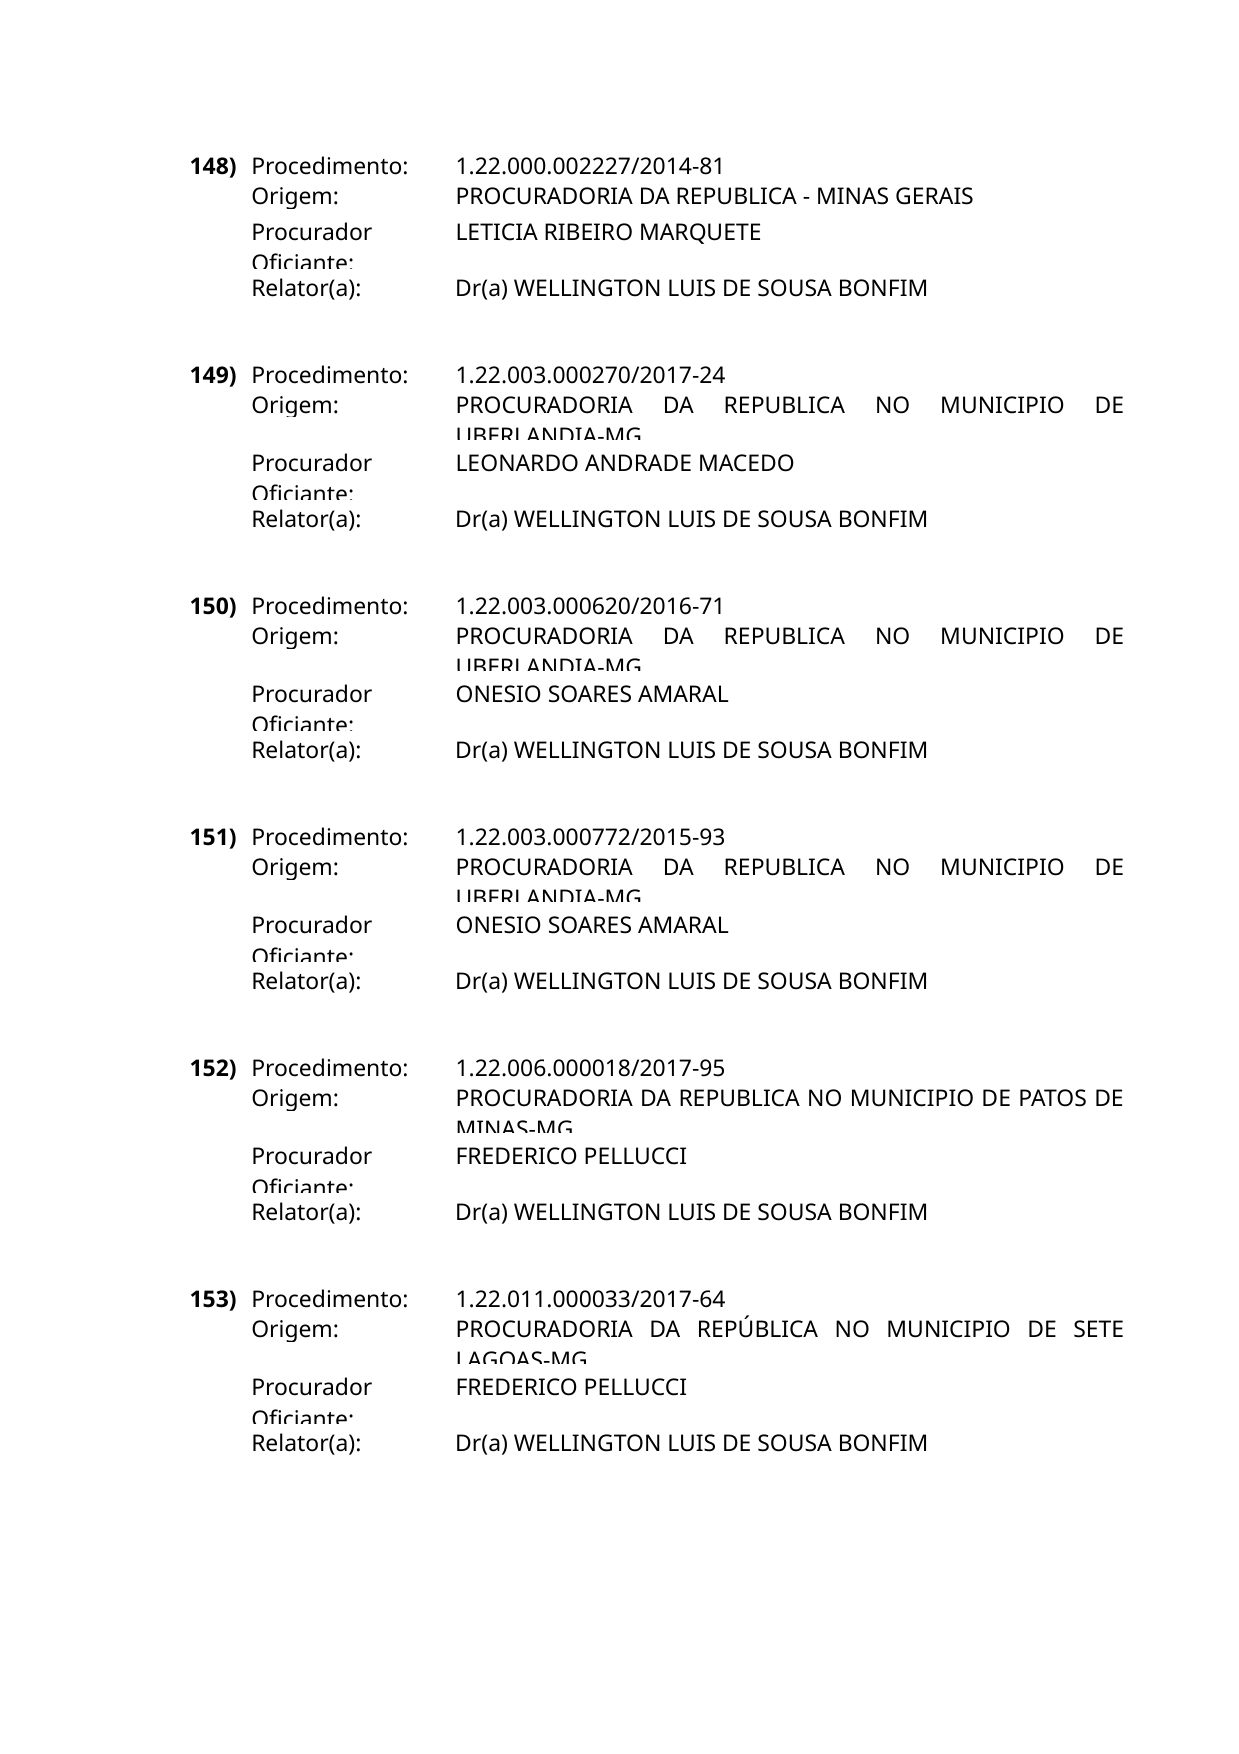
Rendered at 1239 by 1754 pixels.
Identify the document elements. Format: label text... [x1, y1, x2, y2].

table_cell 1.22.003.000270/2017-24 [455, 359, 1124, 387]
table_header Dr(a) WELLINGTON LUIS DE SOUSA BONFIM [455, 272, 1122, 300]
table_cell [0, 417, 189, 439]
table_cell [1125, 180, 1239, 208]
table_cell [1125, 1052, 1239, 1080]
table_cell 1.22.003.000620/2016-71 [455, 590, 1124, 618]
table_cell [1125, 272, 1239, 302]
table_cell [1125, 734, 1239, 764]
table_cell [189, 1196, 251, 1226]
table_header [1125, 0, 1239, 150]
table_cell [0, 216, 189, 267]
table_cell [189, 417, 251, 439]
table_header Relator(a): [251, 503, 455, 531]
table_cell [1125, 1364, 1239, 1371]
table_cell [189, 965, 251, 995]
table_cell [189, 671, 251, 678]
table_cell Procedimento: [251, 1283, 455, 1311]
table_cell [0, 359, 189, 387]
table_cell 153) [189, 1283, 251, 1311]
table_cell PROCURADORIA DA REPUBLICA - MINAS GERAIS [455, 180, 1124, 208]
table_cell [1125, 440, 1239, 447]
table_cell [455, 1133, 1124, 1140]
table_cell [1125, 902, 1239, 909]
table_cell Procedimento: [251, 1052, 455, 1080]
table_cell Procedimento: [251, 359, 455, 387]
table_cell [0, 1283, 189, 1311]
table_cell Origem: [251, 389, 455, 417]
table_cell Origem: [251, 1082, 455, 1110]
table_cell [1125, 1196, 1239, 1226]
table_header Dr(a) WELLINGTON LUIS DE SOUSA BONFIM [455, 503, 1122, 531]
table_cell [0, 995, 189, 1052]
table_cell [1125, 648, 1239, 671]
table_cell [189, 440, 251, 447]
table_cell Procurador Oficiante: [251, 909, 455, 962]
table_cell [0, 1196, 189, 1226]
table_cell [1125, 671, 1239, 678]
table_cell [189, 879, 251, 902]
table_cell [0, 648, 189, 671]
table_cell [0, 1427, 189, 1457]
table_cell [0, 209, 189, 216]
table_cell [0, 503, 189, 533]
table_cell [1125, 533, 1239, 589]
table_cell [0, 272, 189, 302]
table_cell 1.22.011.000033/2017-64 [455, 1283, 1124, 1311]
table_header Dr(a) WELLINGTON LUIS DE SOUSA BONFIM [455, 1427, 1122, 1455]
table_cell [1125, 620, 1239, 648]
table_cell [189, 1313, 251, 1341]
table_cell [251, 764, 455, 821]
table_cell PROCURADORIA DA REPUBLICA NO MUNICIPIO DE PATOS DE MINAS-MG [455, 1082, 1124, 1133]
table_cell [1125, 1371, 1239, 1422]
table_cell Procedimento: [251, 590, 455, 618]
table_cell [251, 1364, 455, 1371]
table_cell [1125, 1140, 1239, 1191]
table_cell LETICIA RIBEIRO MARQUETE [455, 216, 1124, 267]
table_cell Origem: [251, 851, 455, 879]
table_cell [0, 909, 189, 960]
table_cell [455, 209, 1124, 216]
table_cell [1125, 503, 1239, 533]
table_cell Origem: [251, 1313, 455, 1341]
table_cell [189, 533, 251, 589]
table_cell [1125, 216, 1239, 267]
table_cell [1125, 1283, 1239, 1311]
table_cell Procurador Oficiante: [251, 447, 455, 499]
table_cell [0, 180, 189, 208]
table_cell [1125, 1313, 1239, 1341]
table_cell [0, 389, 189, 417]
table_cell PROCURADORIA DA REPUBLICA NO MUNICIPIO DE UBERLANDIA-MG [455, 389, 1124, 439]
table_cell [189, 1140, 251, 1191]
table_cell [0, 821, 189, 849]
table_cell [189, 1341, 251, 1364]
table_cell [251, 995, 455, 1052]
table_cell [189, 851, 251, 879]
table_cell [0, 902, 189, 909]
table_header Relator(a): [251, 1427, 455, 1455]
table_cell [1125, 851, 1239, 879]
table_header [189, 0, 251, 150]
table_cell [189, 734, 251, 764]
table_cell [1125, 150, 1239, 178]
table_cell [1125, 1133, 1239, 1140]
table_cell [1125, 764, 1239, 821]
table_cell [1125, 678, 1239, 729]
table_cell [0, 1133, 189, 1140]
table_cell [0, 965, 189, 995]
table_cell Procurador Oficiante: [251, 1371, 455, 1424]
table_cell Origem: [251, 620, 455, 648]
table_cell [189, 1427, 251, 1457]
table_cell [189, 1371, 251, 1422]
table_cell [189, 902, 251, 909]
table_cell [455, 1364, 1124, 1371]
table_cell PROCURADORIA DA REPUBLICA NO MUNICIPIO DE UBERLANDIA-MG [455, 851, 1124, 902]
table_cell Procedimento: [251, 821, 455, 849]
table_cell [1125, 389, 1239, 417]
table_cell ONESIO SOARES AMARAL [455, 909, 1124, 960]
table_cell [189, 209, 251, 216]
table_cell [0, 533, 189, 589]
table_cell [0, 671, 189, 678]
table_header Relator(a): [251, 272, 455, 300]
table_cell [1125, 1082, 1239, 1110]
table_cell [251, 648, 455, 671]
table_cell [0, 764, 189, 821]
table_cell [0, 1313, 189, 1341]
table_cell [455, 764, 1124, 821]
table_cell [1125, 1341, 1239, 1364]
table_cell PROCURADORIA DA REPÚBLICA NO MUNICIPIO DE SETE LAGOAS-MG [455, 1313, 1124, 1364]
table_cell 1.22.003.000772/2015-93 [455, 821, 1124, 849]
table_cell [189, 389, 251, 417]
table_cell [1125, 302, 1239, 358]
table_cell Origem: [251, 180, 455, 208]
table_cell [189, 648, 251, 671]
table_cell [0, 1364, 189, 1371]
table_cell [189, 272, 251, 302]
table_cell [189, 503, 251, 533]
table_cell [0, 590, 189, 618]
table_cell LEONARDO ANDRADE MACEDO [455, 447, 1124, 498]
table_cell [0, 851, 189, 879]
table_cell [189, 995, 251, 1052]
table_cell FREDERICO PELLUCCI [455, 1371, 1124, 1422]
table_cell [455, 302, 1124, 358]
table_cell FREDERICO PELLUCCI [455, 1140, 1124, 1191]
table_cell [189, 1226, 251, 1283]
table_cell [251, 879, 455, 902]
table_cell [455, 995, 1124, 1052]
table_cell [1125, 417, 1239, 439]
table_cell [1125, 879, 1239, 902]
table_cell [251, 417, 455, 439]
table_cell [189, 447, 251, 498]
table_cell [0, 678, 189, 729]
table_cell [1125, 447, 1239, 498]
table_header Relator(a): [251, 734, 455, 762]
table_cell [189, 678, 251, 729]
table_header [0, 0, 189, 150]
table_header Dr(a) WELLINGTON LUIS DE SOUSA BONFIM [455, 1196, 1122, 1224]
table_cell 1.22.006.000018/2017-95 [455, 1052, 1124, 1080]
table_cell ONESIO SOARES AMARAL [455, 678, 1124, 729]
table_cell [455, 533, 1124, 589]
table_cell [251, 1110, 455, 1133]
table_cell [0, 302, 189, 358]
table_cell [1125, 1110, 1239, 1133]
table_cell [251, 440, 455, 447]
table_cell [0, 150, 189, 178]
table_cell [1125, 821, 1239, 849]
table_cell [189, 180, 251, 208]
table_cell [0, 440, 189, 447]
table_cell [0, 1082, 189, 1110]
table_cell [1125, 965, 1239, 995]
table_cell [189, 764, 251, 821]
table_cell [189, 1110, 251, 1133]
table_cell [1125, 1427, 1239, 1457]
table_cell [251, 1226, 455, 1283]
table_cell [189, 1133, 251, 1140]
table_cell [189, 302, 251, 358]
table_cell 150) [189, 590, 251, 618]
table_cell [251, 1133, 455, 1140]
table_cell [1125, 359, 1239, 387]
table_header Dr(a) WELLINGTON LUIS DE SOUSA BONFIM [455, 965, 1122, 993]
table_cell [251, 902, 455, 909]
table_cell [251, 1341, 455, 1364]
table_cell [1125, 995, 1239, 1052]
table_cell [0, 734, 189, 764]
table_cell [1125, 1226, 1239, 1283]
table_cell 148) [189, 150, 251, 178]
table_cell [189, 1364, 251, 1371]
table_header Dr(a) WELLINGTON LUIS DE SOUSA BONFIM [455, 734, 1122, 762]
table_cell [1125, 909, 1239, 960]
table_cell [251, 671, 455, 678]
table_cell [0, 879, 189, 902]
table_cell Procedimento: [251, 150, 455, 178]
table_cell [1125, 209, 1239, 216]
table_cell [0, 1226, 189, 1283]
table_header Relator(a): [251, 965, 455, 993]
table_cell [189, 1082, 251, 1110]
table_cell [189, 216, 251, 267]
table_cell [251, 209, 455, 216]
table_cell [0, 1371, 189, 1422]
table_header [455, 0, 1124, 150]
table_cell [0, 1052, 189, 1080]
table_cell Procurador Oficiante: [251, 678, 455, 731]
table_cell PROCURADORIA DA REPUBLICA NO MUNICIPIO DE UBERLANDIA-MG [455, 620, 1124, 671]
table_cell 151) [189, 821, 251, 849]
table_cell [251, 533, 455, 589]
table_cell [455, 902, 1124, 909]
table_cell Procurador Oficiante: [251, 1140, 455, 1193]
table_cell [189, 620, 251, 648]
table_cell [0, 447, 189, 498]
table_header Relator(a): [251, 1196, 455, 1224]
table_cell [455, 1226, 1124, 1283]
table_cell [0, 620, 189, 648]
table_cell [455, 671, 1124, 678]
table_cell [0, 1140, 189, 1191]
table_cell [251, 302, 455, 358]
table_cell [189, 909, 251, 960]
table_cell Procurador Oficiante: [251, 216, 455, 268]
table_cell [0, 1110, 189, 1133]
table_cell [0, 1341, 189, 1364]
table_cell 149) [189, 359, 251, 387]
table_cell [1125, 590, 1239, 618]
table_header [251, 0, 455, 150]
table_cell 1.22.000.002227/2014-81 [455, 150, 1124, 178]
table_cell [455, 440, 1124, 447]
table_cell 152) [189, 1052, 251, 1080]
